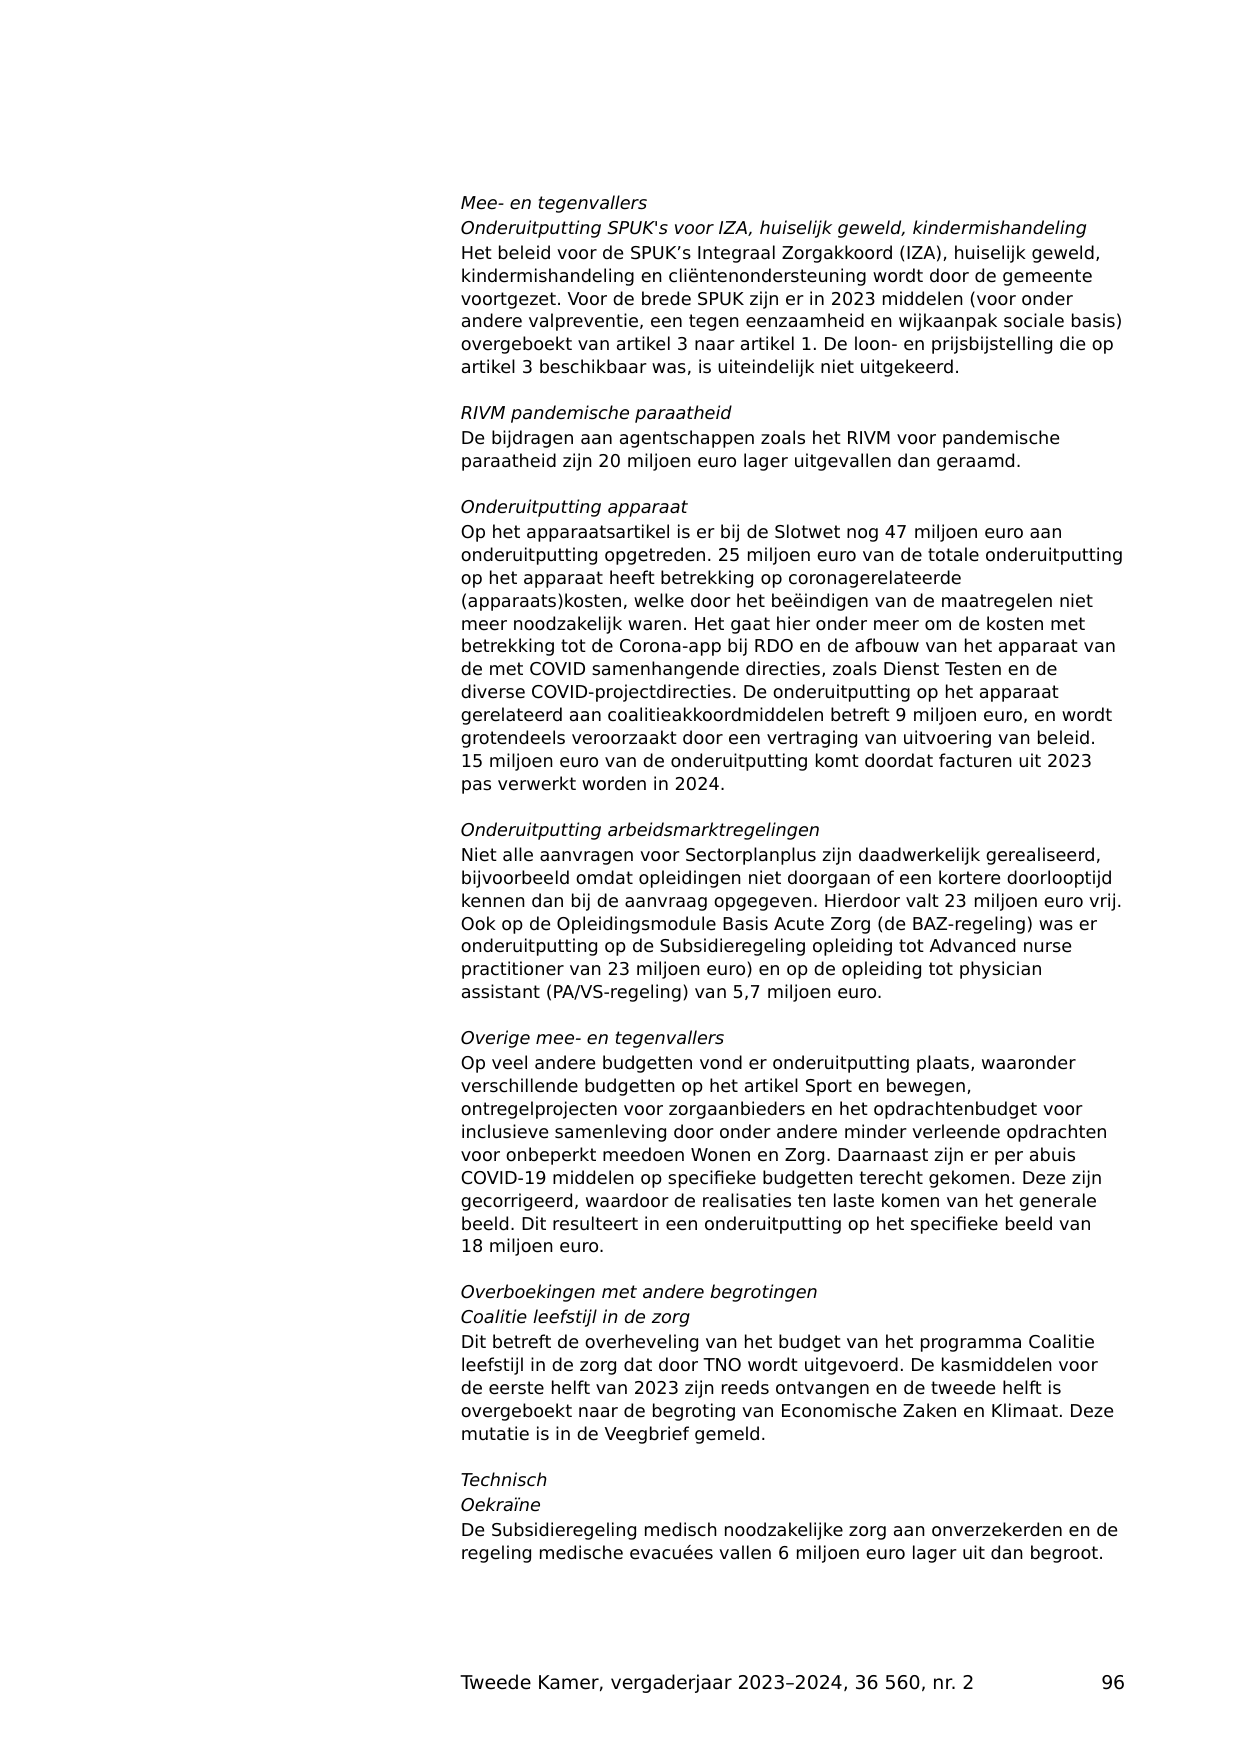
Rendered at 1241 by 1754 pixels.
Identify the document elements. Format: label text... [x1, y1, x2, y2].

text RIVM pandemische paraatheid [461, 401, 1125, 424]
text De bijdragen aan agentschappen zoals het RIVM voor pandemische paraatheid zijn 20 miljoen euro lager uitgevallen dan geraamd. [461, 426, 1125, 472]
text Overboekingen met andere begrotingen [461, 1280, 1125, 1303]
text Dit betreft de overheveling van het budget van het programma Coalitie leefstijl in de zorg dat door TNO wordt uitgevoerd. De kasmiddelen voor de eerste helft van 2023 zijn reeds ontvangen en de tweede helft is overgeboekt naar de begroting van Economische Zaken en Klimaat. Deze mutatie is in de Veegbrief gemeld. [461, 1330, 1125, 1445]
text Het beleid voor de SPUK’s Integraal Zorgakkoord (IZA), huiselijk geweld, kindermishandeling en cliëntenondersteuning wordt door de gemeente voortgezet. Voor de brede SPUK zijn er in 2023 middelen (voor onder andere valpreventie, een tegen eenzaamheid en wijkaanpak sociale basis) overgeboekt van artikel 3 naar artikel 1. De loon- en prijsbijstelling die op artikel 3 beschikbaar was, is uiteindelijk niet uitgekeerd. [461, 241, 1125, 378]
text De Subsidieregeling medisch noodzakelijke zorg aan onverzekerden en de regeling medische evacuées vallen 6 miljoen euro lager uit dan begroot. [461, 1518, 1125, 1564]
text Niet alle aanvragen voor Sectorplanplus zijn daadwerkelijk gerealiseerd, bijvoorbeeld omdat opleidingen niet doorgaan of een kortere doorlooptijd kennen dan bij de aanvraag opgegeven. Hierdoor valt 23 miljoen euro vrij. Ook op de Opleidingsmodule Basis Acute Zorg (de BAZ-regeling) was er onderuitputting op de Subsidieregeling opleiding tot Advanced nurse practitioner van 23 miljoen euro) en op de opleiding tot physician assistant (PA/VS-regeling) van 5,7 miljoen euro. [461, 843, 1125, 1003]
text Onderuitputting SPUK's voor IZA, huiselijk geweld, kindermishandeling [461, 216, 1125, 239]
text Onderuitputting apparaat [461, 495, 1125, 518]
text Coalitie leefstijl in de zorg [461, 1305, 1125, 1328]
text Oekraïne [461, 1493, 1125, 1516]
text Technisch [461, 1468, 1125, 1491]
text Op het apparaatsartikel is er bij de Slotwet nog 47 miljoen euro aan onderuitputting opgetreden. 25 miljoen euro van de totale onderuitputting op het apparaat heeft betrekking op coronagerelateerde (apparaats)kosten, welke door het beëindigen van de maatregelen niet meer noodzakelijk waren. Het gaat hier onder meer om de kosten met betrekking tot de Corona-app bij RDO en de afbouw van het apparaat van de met COVID samenhangende directies, zoals Dienst Testen en de diverse COVID-projectdirecties. De onderuitputting op het apparaat gerelateerd aan coalitieakkoordmiddelen betreft 9 miljoen euro, en wordt grotendeels veroorzaakt door een vertraging van uitvoering van beleid. 15 miljoen euro van de onderuitputting komt doordat facturen uit 2023 pas verwerkt worden in 2024. [461, 520, 1125, 795]
text Op veel andere budgetten vond er onderuitputting plaats, waaronder verschillende budgetten op het artikel Sport en bewegen, ontregelprojecten voor zorgaanbieders en het opdrachtenbudget voor inclusieve samenleving door onder andere minder verleende opdrachten voor onbeperkt meedoen Wonen en Zorg. Daarnaast zijn er per abuis COVID-19 middelen op specifieke budgetten terecht gekomen. Deze zĳn gecorrigeerd, waardoor de realisaties ten laste komen van het generale beeld. Dit resulteert in een onderuitputting op het specifieke beeld van 18 miljoen euro. [461, 1051, 1125, 1257]
text Onderuitputting arbeidsmarktregelingen [461, 818, 1125, 841]
text Mee- en tegenvallers [461, 191, 1125, 214]
text Overige mee- en tegenvallers [461, 1026, 1125, 1049]
